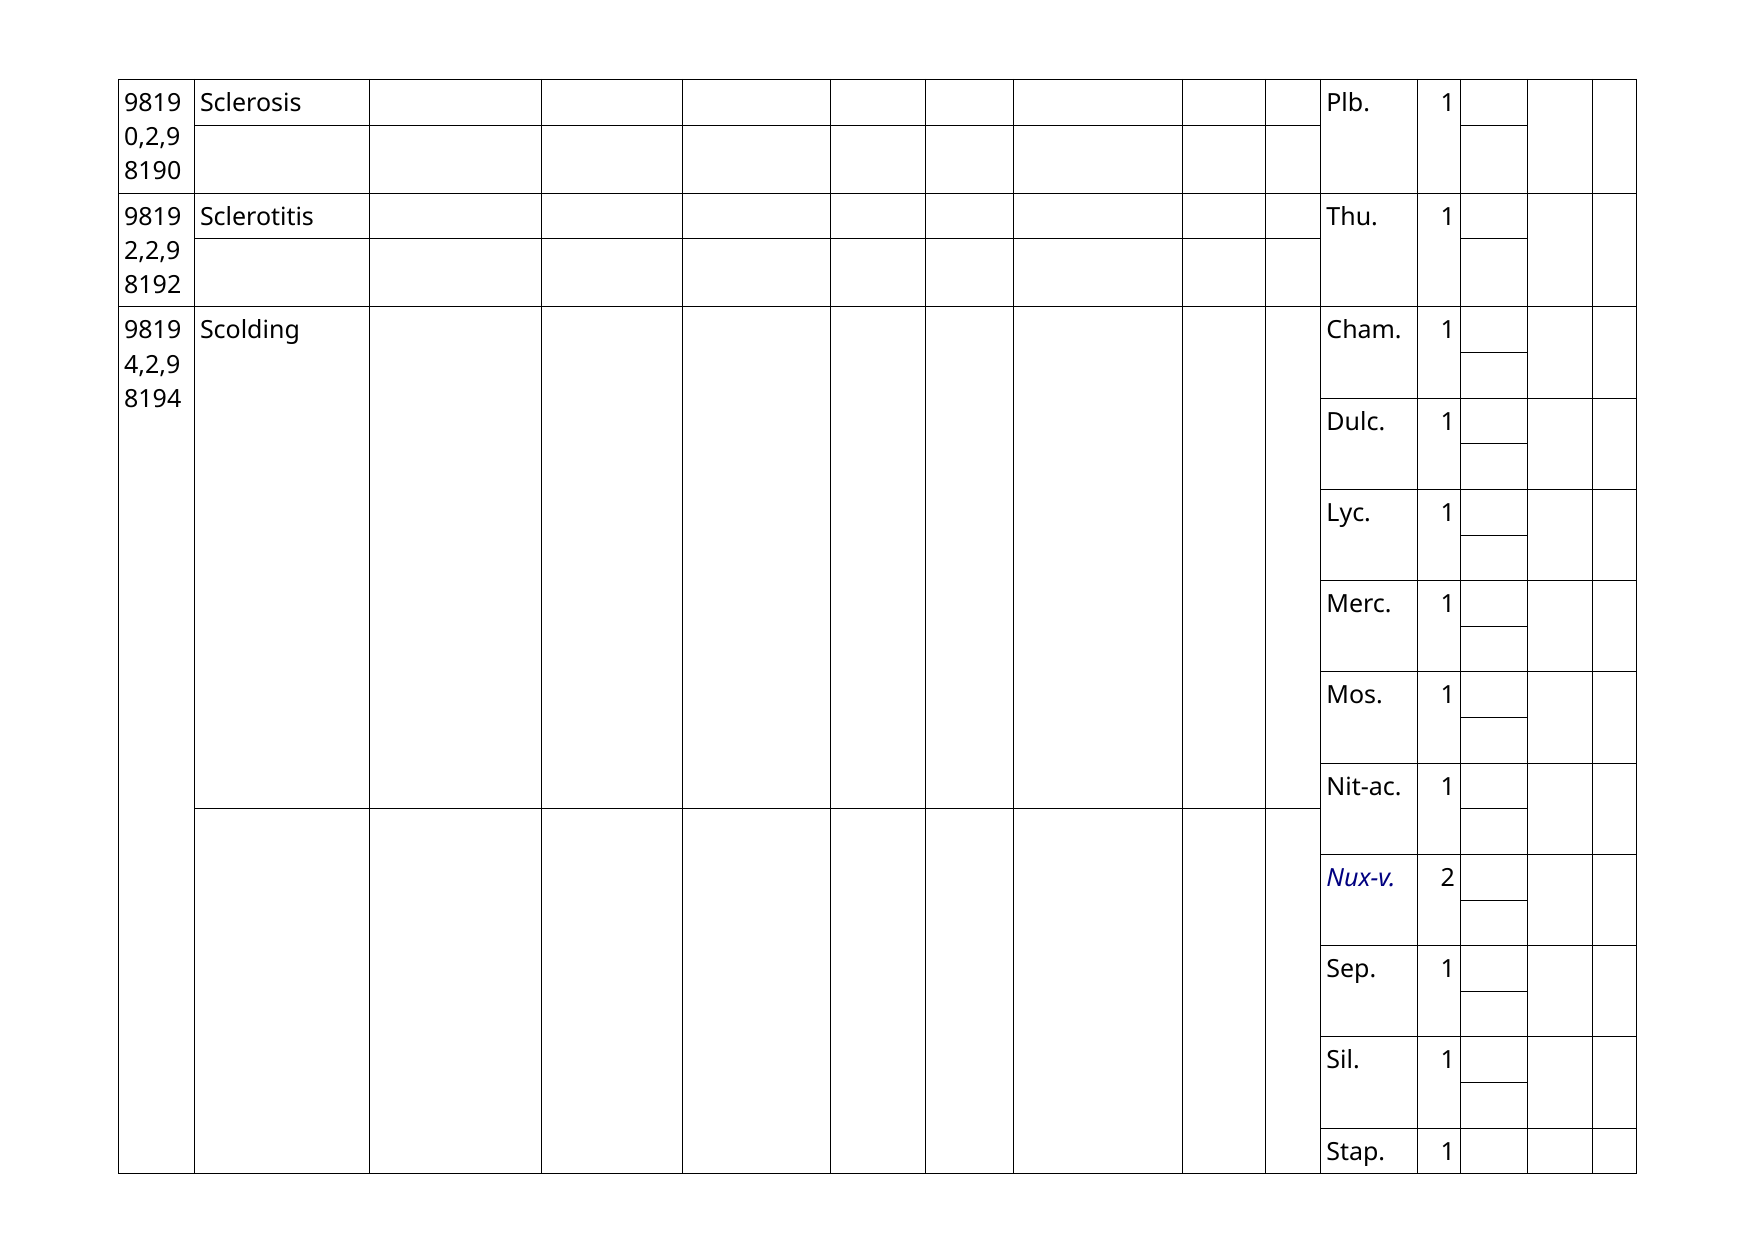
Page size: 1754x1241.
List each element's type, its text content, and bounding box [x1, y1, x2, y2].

table_cell [1461, 718, 1527, 763]
table_cell [1461, 126, 1527, 193]
table_cell Thu. [1321, 194, 1417, 306]
table_cell [1461, 353, 1527, 398]
table_cell [1461, 399, 1527, 443]
table_cell [1528, 672, 1592, 763]
table_cell [1528, 1129, 1592, 1173]
table_cell [1461, 194, 1527, 238]
table_cell [1014, 809, 1182, 1173]
table_cell [926, 307, 1013, 808]
table_cell [1528, 764, 1592, 854]
table_cell [1461, 444, 1527, 489]
table_cell 1 [1418, 764, 1460, 854]
table_cell Nit-ac. [1321, 764, 1417, 854]
table_cell [542, 239, 682, 306]
table_cell [831, 239, 925, 306]
table_cell Stap. [1321, 1129, 1417, 1173]
table_cell [683, 307, 830, 808]
table_cell [1014, 80, 1182, 124]
table_cell [1461, 307, 1527, 352]
table_cell [1593, 307, 1636, 398]
table_cell [1183, 80, 1265, 124]
table_cell [1461, 80, 1527, 124]
table_cell [1461, 239, 1527, 306]
table_cell [1528, 581, 1592, 671]
table_cell [926, 809, 1013, 1173]
table_cell [1461, 992, 1527, 1036]
table_cell Sclerotitis [195, 194, 369, 238]
table_cell [1014, 126, 1182, 193]
table_cell 98192,2,98192 [119, 194, 194, 306]
table_cell [1593, 672, 1636, 763]
table_cell [831, 80, 925, 124]
table_cell [370, 239, 541, 306]
table_cell Sep. [1321, 946, 1417, 1036]
table_cell [831, 809, 925, 1173]
table_cell [683, 126, 830, 193]
table_cell [1183, 307, 1265, 808]
table_cell 1 [1418, 399, 1460, 489]
table_cell [1266, 80, 1320, 124]
table_cell [1014, 239, 1182, 306]
table_cell [1461, 672, 1527, 717]
table_cell [1461, 536, 1527, 580]
table_cell [1266, 307, 1320, 808]
table_cell Cham. [1321, 307, 1417, 398]
table_cell [1183, 809, 1265, 1173]
table_cell [1593, 1037, 1636, 1128]
table_cell [1593, 764, 1636, 854]
table_cell [370, 126, 541, 193]
table_cell [1593, 80, 1636, 193]
table_cell [370, 809, 541, 1173]
table_cell [1461, 627, 1527, 671]
table_cell [1461, 1083, 1527, 1128]
table_cell 1 [1418, 1037, 1460, 1128]
table_cell [683, 239, 830, 306]
table_cell 1 [1418, 1129, 1460, 1173]
table_cell [1461, 809, 1527, 854]
table_cell [1014, 307, 1182, 808]
table_cell 2 [1418, 855, 1460, 945]
table_cell [1266, 809, 1320, 1173]
table_cell 1 [1418, 946, 1460, 1036]
table_cell Sil. [1321, 1037, 1417, 1128]
table_cell [542, 307, 682, 808]
table_cell Scolding [195, 307, 369, 808]
table_cell [1593, 194, 1636, 306]
table_cell [542, 809, 682, 1173]
table_cell [195, 239, 369, 306]
table_cell Lyc. [1321, 490, 1417, 580]
table_cell [926, 194, 1013, 238]
table_cell [542, 80, 682, 124]
table_cell [370, 307, 541, 808]
table_cell [370, 80, 541, 124]
table_cell [195, 126, 369, 193]
table_cell [1266, 239, 1320, 306]
table_cell [683, 809, 830, 1173]
table_cell [1461, 581, 1527, 626]
table_cell [683, 80, 830, 124]
table_cell [1461, 1037, 1527, 1082]
table_cell Plb. [1321, 80, 1417, 193]
table_cell [1593, 490, 1636, 580]
table_cell 1 [1418, 490, 1460, 580]
table_cell [926, 126, 1013, 193]
table_cell [195, 809, 369, 1173]
table_cell Sclerosis [195, 80, 369, 124]
table_cell [1183, 239, 1265, 306]
table_cell [1593, 581, 1636, 671]
table_cell [926, 80, 1013, 124]
table_cell [1528, 307, 1592, 398]
table_cell 1 [1418, 581, 1460, 671]
table_cell [1593, 855, 1636, 945]
table_cell 1 [1418, 194, 1460, 306]
table_cell [1266, 194, 1320, 238]
table_cell [1528, 946, 1592, 1036]
table_cell Mos. [1321, 672, 1417, 763]
table_cell [1461, 946, 1527, 991]
table_cell [1461, 901, 1527, 945]
table_cell 1 [1418, 307, 1460, 398]
table_cell [1461, 764, 1527, 808]
table_cell [831, 126, 925, 193]
table_cell [926, 239, 1013, 306]
table_cell [542, 194, 682, 238]
table_cell [1528, 80, 1592, 193]
table_cell [1528, 490, 1592, 580]
table_cell 1 [1418, 80, 1460, 193]
table_cell [683, 194, 830, 238]
table_cell [1593, 1129, 1636, 1173]
table_cell [1593, 399, 1636, 489]
table_cell 98190,2,98190 [119, 80, 194, 193]
table_cell [1014, 194, 1182, 238]
table_cell [1593, 946, 1636, 1036]
table_cell [1528, 399, 1592, 489]
table_cell Nux-v. [1321, 855, 1417, 945]
table_cell 1 [1418, 672, 1460, 763]
table_cell [1461, 1129, 1527, 1173]
table_cell [1528, 855, 1592, 945]
table_cell Dulc. [1321, 399, 1417, 489]
table_cell [1528, 194, 1592, 306]
table_cell [1528, 1037, 1592, 1128]
table_cell [831, 194, 925, 238]
table_cell Merc. [1321, 581, 1417, 671]
table_cell 98194,2,98194 [119, 307, 194, 1173]
table_cell [1461, 490, 1527, 534]
table_cell [370, 194, 541, 238]
table_cell [1183, 194, 1265, 238]
table_cell [831, 307, 925, 808]
table_cell [1266, 126, 1320, 193]
table_cell [542, 126, 682, 193]
table_cell [1461, 855, 1527, 899]
table_cell [1183, 126, 1265, 193]
